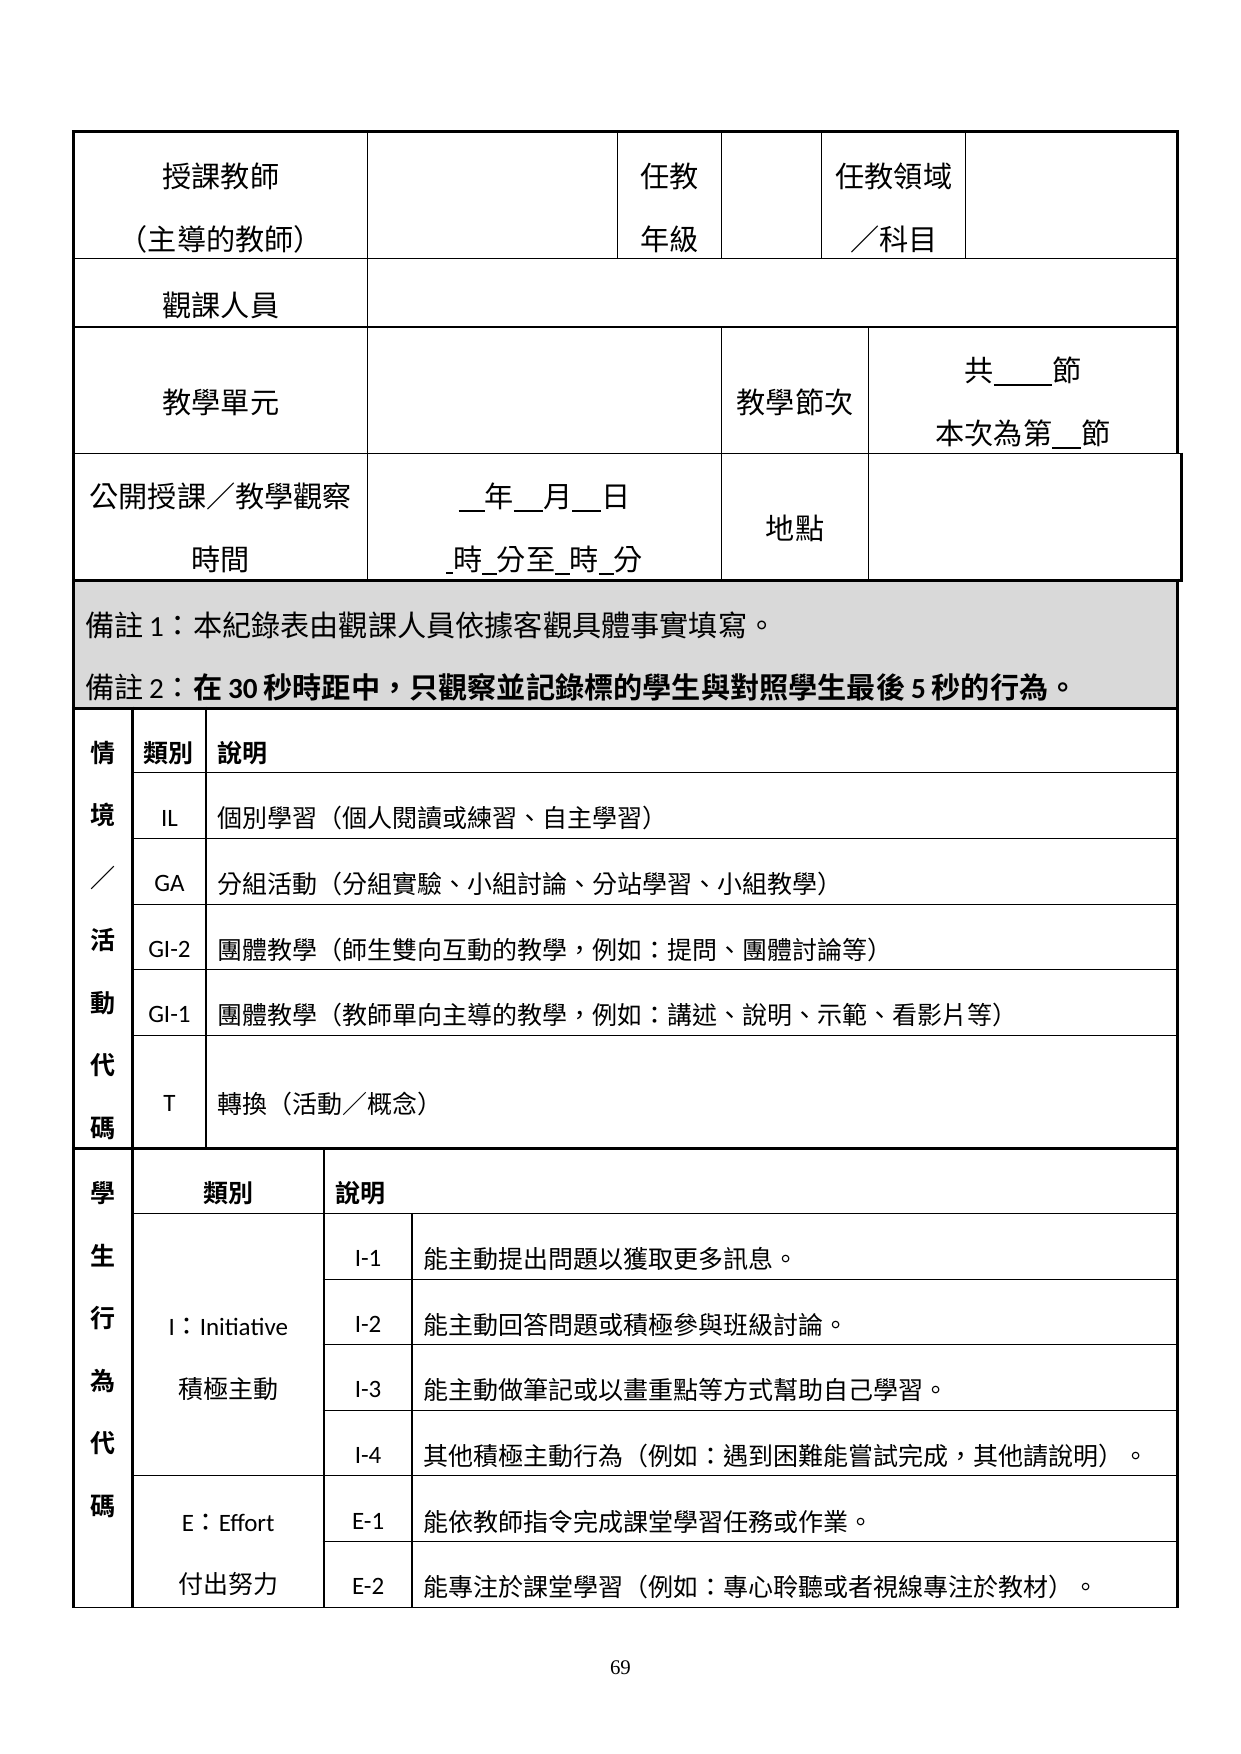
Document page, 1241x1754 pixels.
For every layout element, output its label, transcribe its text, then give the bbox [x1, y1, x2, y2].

table_header 任教領域∕科目 [822, 133, 965, 258]
table_cell 能依教師指令完成課堂學習任務或作業。 [413, 1476, 1176, 1541]
table_cell 教學單元 [75, 328, 367, 452]
table_cell 教學節次 [722, 328, 868, 452]
table_cell 轉換（活動∕概念） [207, 1036, 1176, 1147]
table_header 任教年級 [618, 133, 721, 258]
table_cell 備註1：本紀錄表由觀課人員依據客觀具體事實填寫。 備註2：在30秒時距中，只觀察並記錄標的學生與對照學生最後5秒的行為。 [75, 582, 1176, 707]
table_cell 能主動回答問題或積極參與班級討論。 [413, 1280, 1176, 1344]
table_cell 年 月 日 時 分至 時 分 [368, 454, 721, 578]
table_cell I-4 [325, 1411, 411, 1475]
table_cell 學生行為代碼 [75, 1150, 131, 1607]
table_cell 觀課人員 [75, 259, 367, 326]
table_cell E：Effort 付出努力 [134, 1476, 323, 1607]
table_cell 個別學習（個人閱讀或練習、自主學習） [207, 773, 1176, 838]
table_cell I-1 [325, 1214, 411, 1278]
table_cell [368, 328, 721, 452]
table_header [966, 133, 1176, 258]
table_header 授課教師 （主導的教師） [75, 133, 367, 258]
table_cell 類別 [134, 710, 205, 772]
table_cell 能專注於課堂學習（例如：專心聆聽或者視線專注於教材）。 [413, 1542, 1176, 1607]
table_cell 類別 [134, 1150, 323, 1213]
table_cell 團體教學（師生雙向互動的教學，例如：提問、團體討論等） [207, 905, 1176, 969]
table_cell [368, 259, 1176, 326]
table_cell [869, 454, 1180, 578]
table_cell 公開授課∕教學觀察時間 [75, 454, 367, 578]
table_cell 分組活動（分組實驗、小組討論、分站學習、小組教學） [207, 839, 1176, 903]
table_cell I：Initiative 積極主動 [134, 1214, 323, 1475]
table_cell E-1 [325, 1476, 411, 1541]
table_cell 共 節 本次為第 節 [869, 328, 1176, 452]
table_cell 能主動提出問題以獲取更多訊息。 [413, 1214, 1176, 1278]
table_cell T [134, 1036, 205, 1147]
table_cell GI-1 [134, 970, 205, 1035]
table_cell 說明 [207, 710, 1176, 772]
table_header [368, 133, 617, 258]
table_cell I-3 [325, 1345, 411, 1410]
table_cell 其他積極主動行為（例如：遇到困難能嘗試完成，其他請說明）。 [413, 1411, 1176, 1475]
table_cell 能主動做筆記或以畫重點等方式幫助自己學習。 [413, 1345, 1176, 1410]
table_cell GI-2 [134, 905, 205, 969]
table_header [722, 133, 821, 258]
table_cell 情境∕活動代碼 [75, 710, 131, 1147]
table_cell 說明 [325, 1150, 1176, 1213]
table_cell 地點 [722, 454, 868, 578]
table_cell 團體教學（教師單向主導的教學，例如：講述、說明、示範、看影片等） [207, 970, 1176, 1035]
table_cell GA [134, 839, 205, 903]
table_cell IL [134, 773, 205, 838]
table_cell I-2 [325, 1280, 411, 1344]
table_cell E-2 [325, 1542, 411, 1607]
